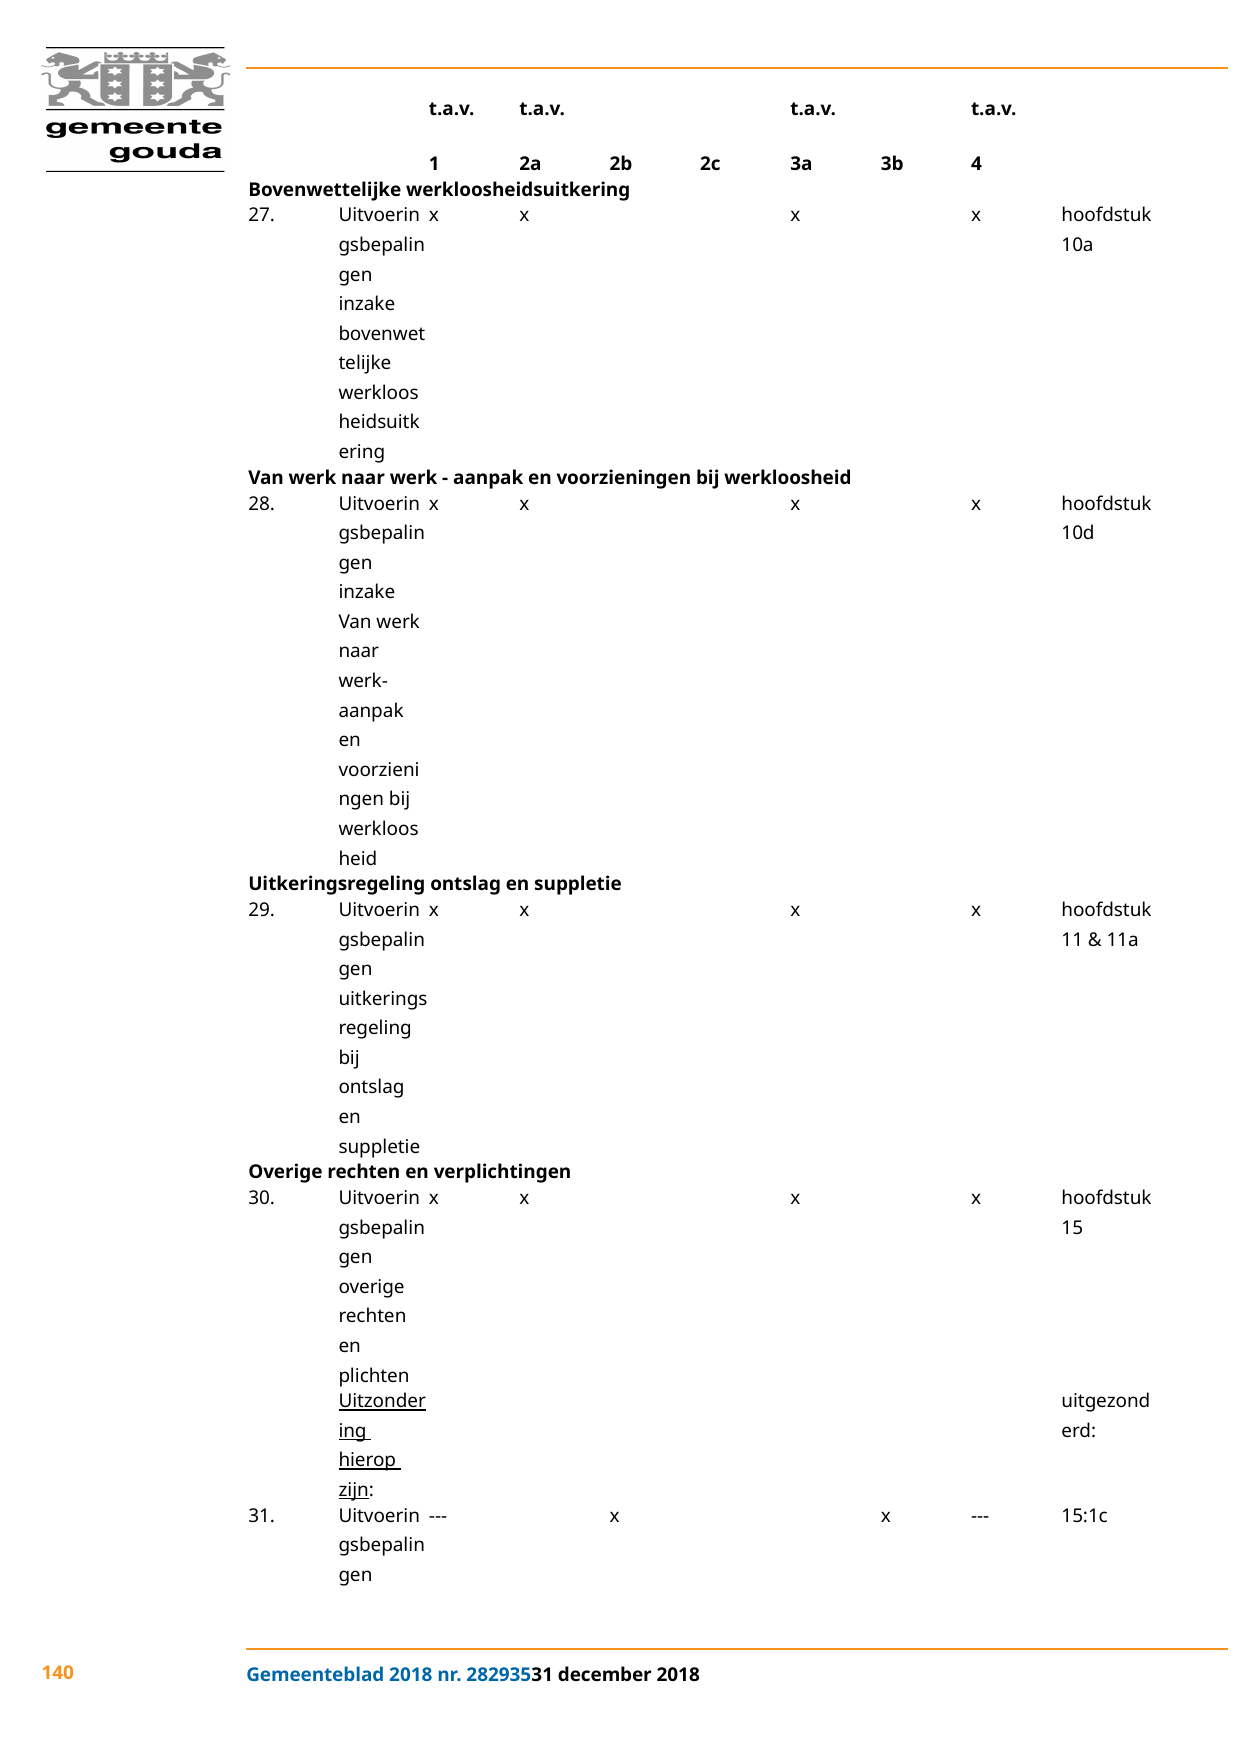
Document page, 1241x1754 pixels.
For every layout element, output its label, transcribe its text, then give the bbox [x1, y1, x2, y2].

table_cell [248, 1388, 338, 1502]
table_cell Uitvoeringsbepalingen overige rechten en plichten [338, 1184, 429, 1387]
table_cell --- [971, 1502, 1061, 1587]
table_cell x [971, 1184, 1061, 1387]
table_cell x [881, 1502, 971, 1587]
table_cell [700, 490, 790, 870]
table_cell 15:1c [1061, 1502, 1152, 1587]
table_cell t.a.v. [429, 95, 519, 150]
table_cell hoofdstuk 10d [1061, 490, 1152, 870]
table_cell t.a.v. [971, 95, 1061, 150]
table_cell hoofdstuk 10a [1061, 202, 1152, 464]
table_cell [609, 1184, 700, 1387]
table_cell 2c [700, 150, 790, 176]
table_cell [248, 95, 429, 176]
table_cell 27. [248, 202, 338, 464]
table_cell x [429, 202, 519, 464]
table_cell Uitkeringsregeling ontslag en suppletie [248, 870, 1152, 896]
table_cell x [790, 1184, 881, 1387]
table_cell [881, 490, 971, 870]
table_cell [881, 202, 971, 464]
table_cell hoofdstuk 11 & 11a [1061, 896, 1152, 1158]
table_cell x [790, 896, 881, 1158]
table_cell x [519, 490, 609, 870]
table_cell [519, 1502, 609, 1587]
table_cell 2a [519, 150, 609, 176]
table_cell x [429, 490, 519, 870]
table_cell [700, 1388, 790, 1502]
table_cell x [971, 896, 1061, 1158]
table_cell 28. [248, 490, 338, 870]
table_cell [609, 202, 700, 464]
table_cell 3a [790, 150, 881, 176]
table_cell Overige rechten en verplichtingen [248, 1159, 1152, 1184]
table_cell Uitvoeringsbepalingen uitkeringsregeling bij ontslag en suppletie [338, 896, 429, 1158]
table_cell 3b [881, 150, 971, 176]
table_cell [971, 1388, 1061, 1502]
table_cell x [971, 202, 1061, 464]
table_cell x [429, 1184, 519, 1387]
table_cell x [519, 896, 609, 1158]
table_cell x [519, 202, 609, 464]
table_cell Uitvoeringsbepalingen inzake bovenwettelijke werkloosheidsuitkering [338, 202, 429, 464]
table_cell 30. [248, 1184, 338, 1387]
table_cell [429, 1388, 519, 1502]
table_cell 4 [971, 150, 1061, 176]
table_cell [609, 896, 700, 1158]
table_cell [881, 1388, 971, 1502]
table_cell x [971, 490, 1061, 870]
table_cell [519, 1388, 609, 1502]
table_cell hoofdstuk 15 [1061, 1184, 1152, 1387]
table_cell [700, 202, 790, 464]
table_cell Uitvoeringsbepalingen inzake Van werk naar werk-aanpak en voorzieningen bij werkloosheid [338, 490, 429, 870]
table_cell 1 [429, 150, 519, 176]
table_cell [790, 1502, 881, 1587]
table_cell x [429, 896, 519, 1158]
table_cell [700, 1502, 790, 1587]
table_cell [881, 1184, 971, 1387]
table_cell 2b [609, 150, 700, 176]
table_cell x [790, 490, 881, 870]
table_cell uitgezonderd: [1061, 1388, 1152, 1502]
table_cell [609, 1388, 700, 1502]
table_cell Bovenwettelijke werkloosheidsuitkering [248, 176, 1152, 202]
table_cell t.a.v. [790, 95, 971, 150]
table_cell Van werk naar werk - aanpak en voorzieningen bij werkloosheid [248, 464, 1152, 490]
table_cell [609, 490, 700, 870]
table_cell Uitvoeringsbepalingen [338, 1502, 429, 1587]
table_cell x [790, 202, 881, 464]
table_cell [700, 1184, 790, 1387]
table_cell [700, 896, 790, 1158]
table_cell [881, 896, 971, 1158]
picture [41, 47, 231, 172]
table_cell 31. [248, 1502, 338, 1587]
table_cell x [519, 1184, 609, 1387]
table_cell [790, 1388, 881, 1502]
table_cell [1061, 95, 1152, 176]
table_cell Uitzondering hierop zijn: [338, 1388, 429, 1502]
table_cell x [609, 1502, 700, 1587]
table_cell --- [429, 1502, 519, 1587]
table_cell 29. [248, 896, 338, 1158]
table_cell t.a.v. [519, 95, 790, 150]
